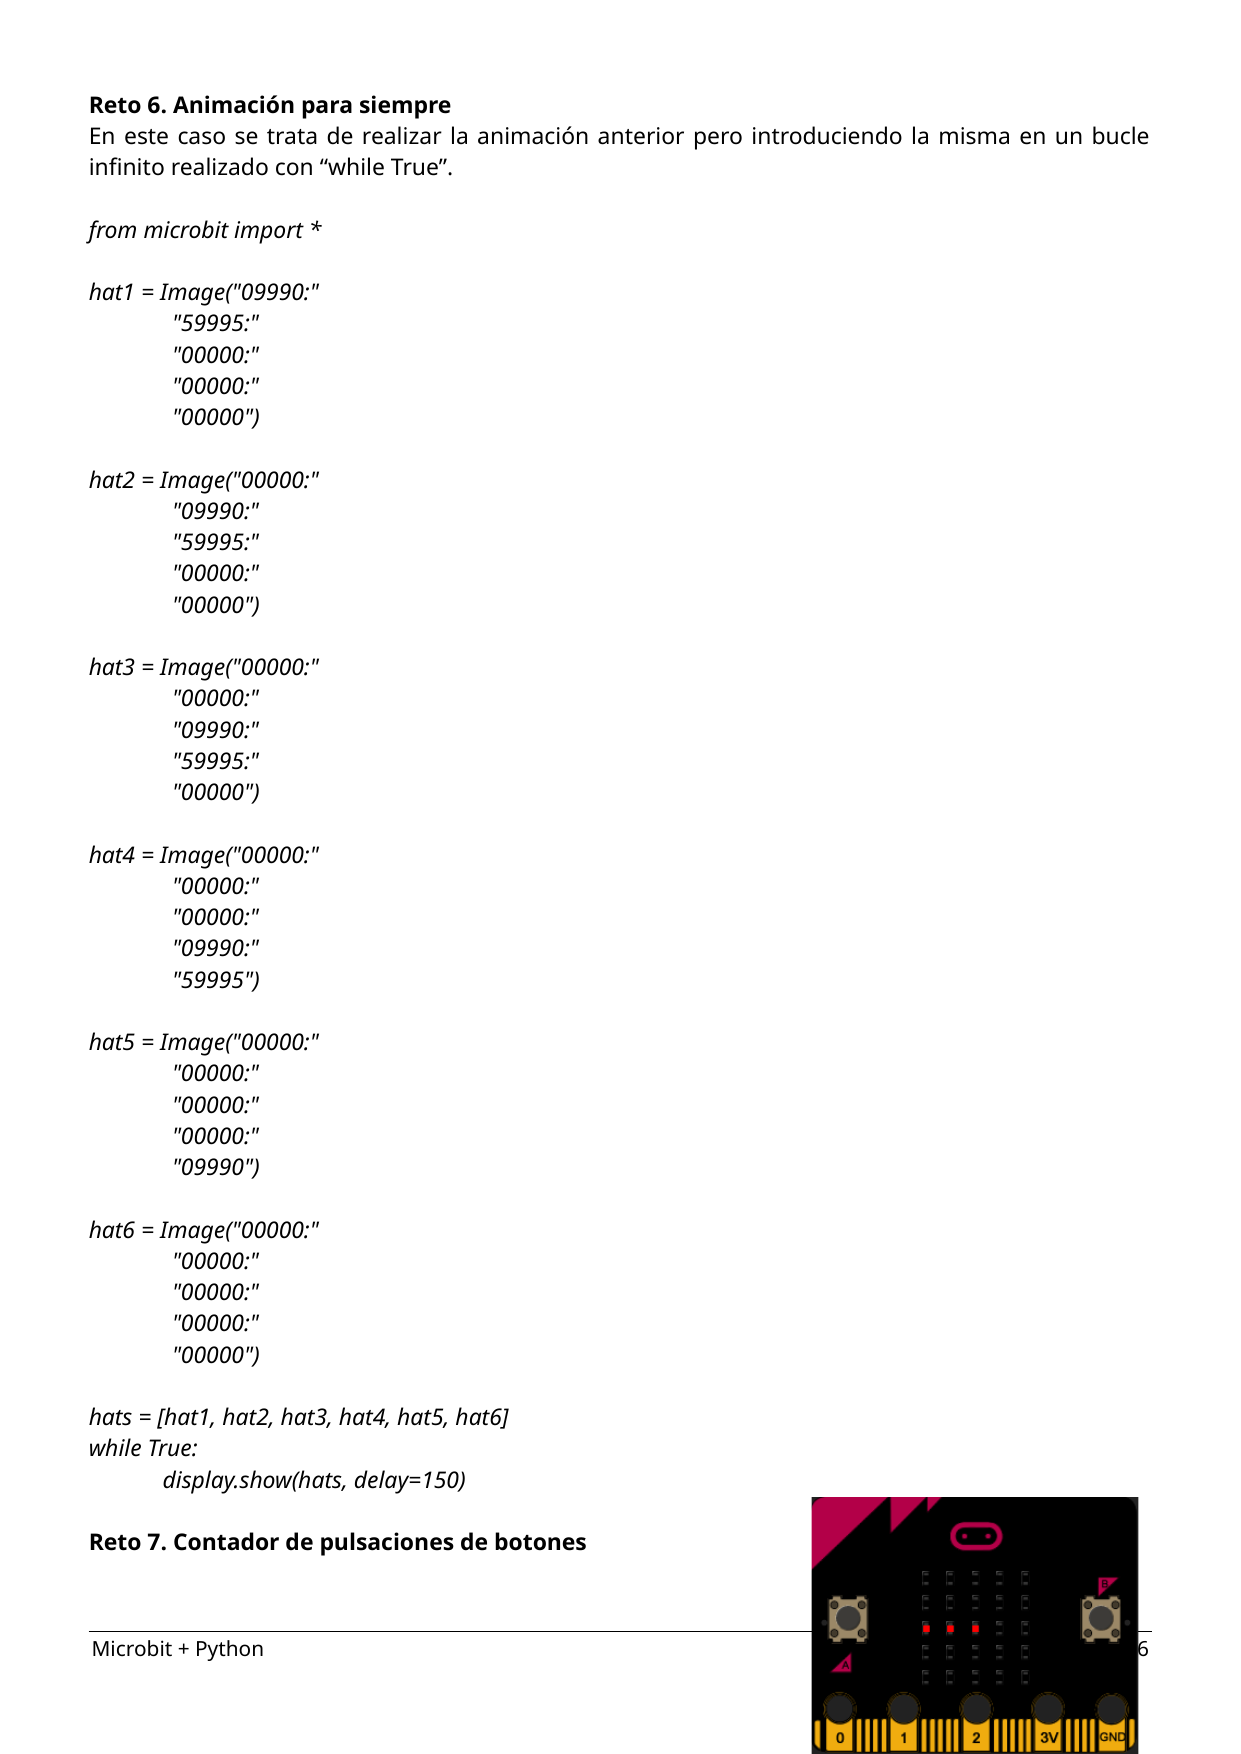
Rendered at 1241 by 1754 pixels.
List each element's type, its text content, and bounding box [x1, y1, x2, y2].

text "00000:" [88, 1088, 1152, 1120]
text "00000") [88, 1338, 1152, 1370]
text "00000") [88, 776, 1152, 807]
text hat2 = Image("00000:" [88, 463, 1152, 495]
text "00000:" [88, 901, 1152, 932]
text "00000") [88, 401, 1152, 432]
text "00000:" [88, 870, 1152, 901]
text hat5 = Image("00000:" [88, 1026, 1152, 1057]
text hats = [hat1, hat2, hat3, hat4, hat5, hat6] [88, 1401, 1152, 1432]
text "09990:" [88, 932, 1152, 963]
text "00000:" [88, 1120, 1152, 1151]
picture [811, 1497, 1139, 1754]
text hat1 = Image("09990:" [88, 276, 1152, 307]
text "09990:" [88, 713, 1152, 745]
text "00000:" [88, 370, 1152, 401]
text "00000:" [88, 1057, 1152, 1088]
text "00000:" [88, 338, 1152, 370]
text "59995:" [88, 745, 1152, 776]
text "00000:" [88, 1245, 1152, 1276]
text "00000:" [88, 1307, 1152, 1338]
text Reto 6. Animación para siempre [88, 88, 1152, 120]
text display.show(hats, delay=150) [88, 1463, 1152, 1495]
text "00000:" [88, 557, 1152, 588]
text "59995:" [88, 307, 1152, 338]
text "00000:" [88, 682, 1152, 713]
text "59995") [88, 963, 1152, 995]
text "00000:" [88, 1276, 1152, 1307]
text from microbit import * [88, 213, 1152, 245]
text "59995:" [88, 526, 1152, 557]
text hat3 = Image("00000:" [88, 651, 1152, 682]
text En este caso se trata de realizar la animación anterior pero introduciendo la misma en un bucle infinito realizado con “while True”. [88, 120, 1152, 182]
text while True: [88, 1432, 1152, 1463]
text hat4 = Image("00000:" [88, 838, 1152, 870]
text hat6 = Image("00000:" [88, 1213, 1152, 1245]
text "09990") [88, 1151, 1152, 1182]
text Reto 7. Contador de pulsaciones de botones [88, 1526, 811, 1557]
text "09990:" [88, 495, 1152, 526]
text "00000") [88, 588, 1152, 620]
